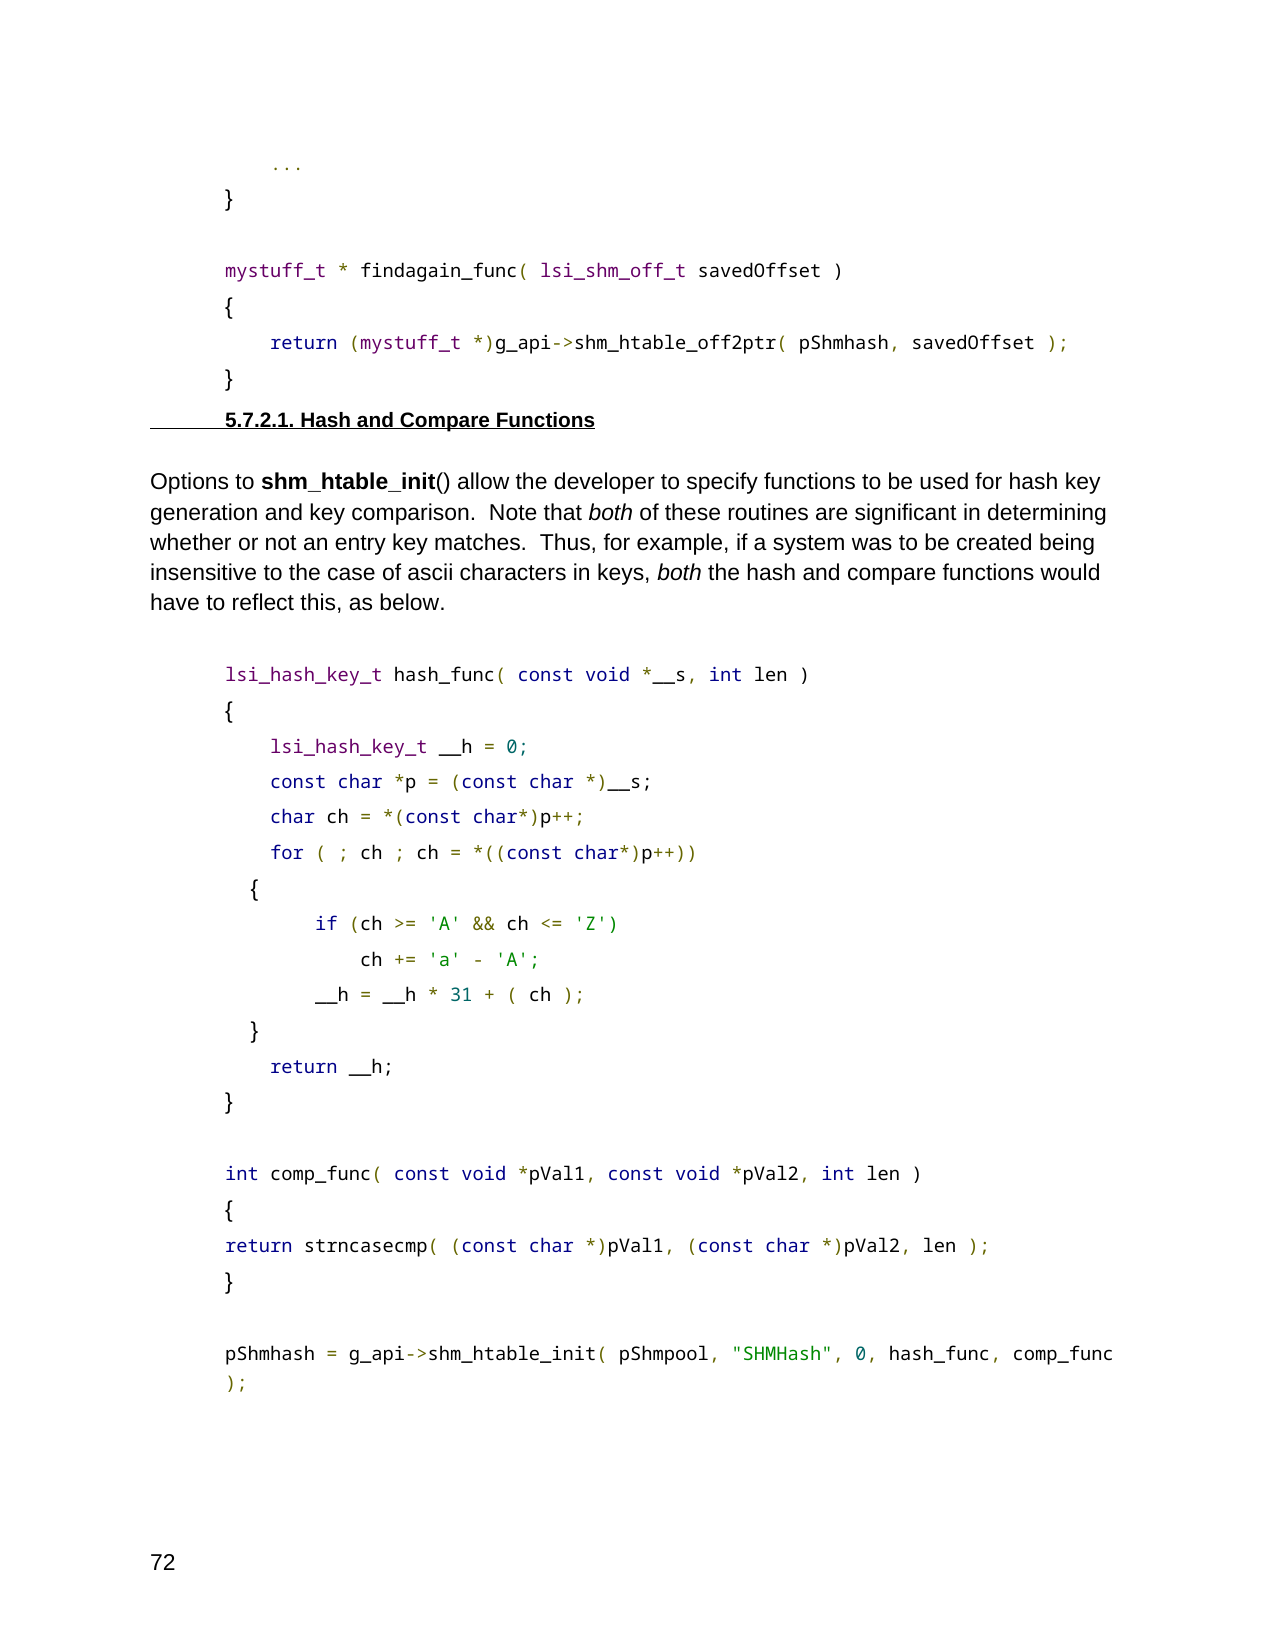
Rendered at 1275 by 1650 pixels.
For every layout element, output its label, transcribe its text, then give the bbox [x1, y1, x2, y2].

text __h = __h * 31 + ( ch ); [225, 981, 1125, 1007]
text for ( ; ch ; ch = *((const char*)p++)) [225, 839, 1125, 865]
text ... [225, 150, 1125, 176]
text int comp_func( const void *pVal1, const void *pVal2, int len ) [225, 1161, 1125, 1186]
text mystuff_t * findagain_func( lsi_shm_off_t savedOffset ) [225, 258, 1125, 283]
text return strncasecmp( (const char *)pVal1, (const char *)pVal2, len ); [225, 1232, 1125, 1258]
text } [225, 365, 1125, 391]
text lsi_hash_key_t __h = 0; [225, 733, 1125, 759]
text { [225, 874, 1125, 901]
text const char *p = (const char *)__s; [225, 768, 1125, 794]
text return __h; [225, 1053, 1125, 1078]
text } [225, 185, 1125, 212]
text { [225, 293, 1125, 319]
text pShmhash = g_api->shm_htable_init( pShmpool, "SHMHash", 0, hash_func, comp_func ); [225, 1340, 1125, 1395]
text ch += 'a' - 'A'; [225, 946, 1125, 972]
subtitle 5.7.2.1. Hash and Compare Functions [150, 407, 1125, 431]
text return (mystuff_t *)g_api->shm_htable_off2ptr( pShmhash, savedOffset ); [225, 329, 1125, 355]
text { [225, 697, 1125, 723]
text { [225, 1196, 1125, 1222]
text lsi_hash_key_t hash_func( const void *__s, int len ) [225, 662, 1125, 687]
text } [225, 1017, 1125, 1043]
text if (ch >= 'A' && ch <= 'Z') [225, 911, 1125, 936]
text } [225, 1088, 1125, 1114]
text } [225, 1268, 1125, 1294]
text char ch = *(const char*)p++; [225, 804, 1125, 829]
text Options to shm_htable_init() allow the developer to specify functions to be used for hash key generation and key comparison. Note that both of these routines are significant in determining whether or not an entry key matches. Thus, for example, if a system was to be created being insensitive to the case of ascii characters in keys, both the hash and compare functions would have to reflect this, as below. [150, 468, 1125, 616]
